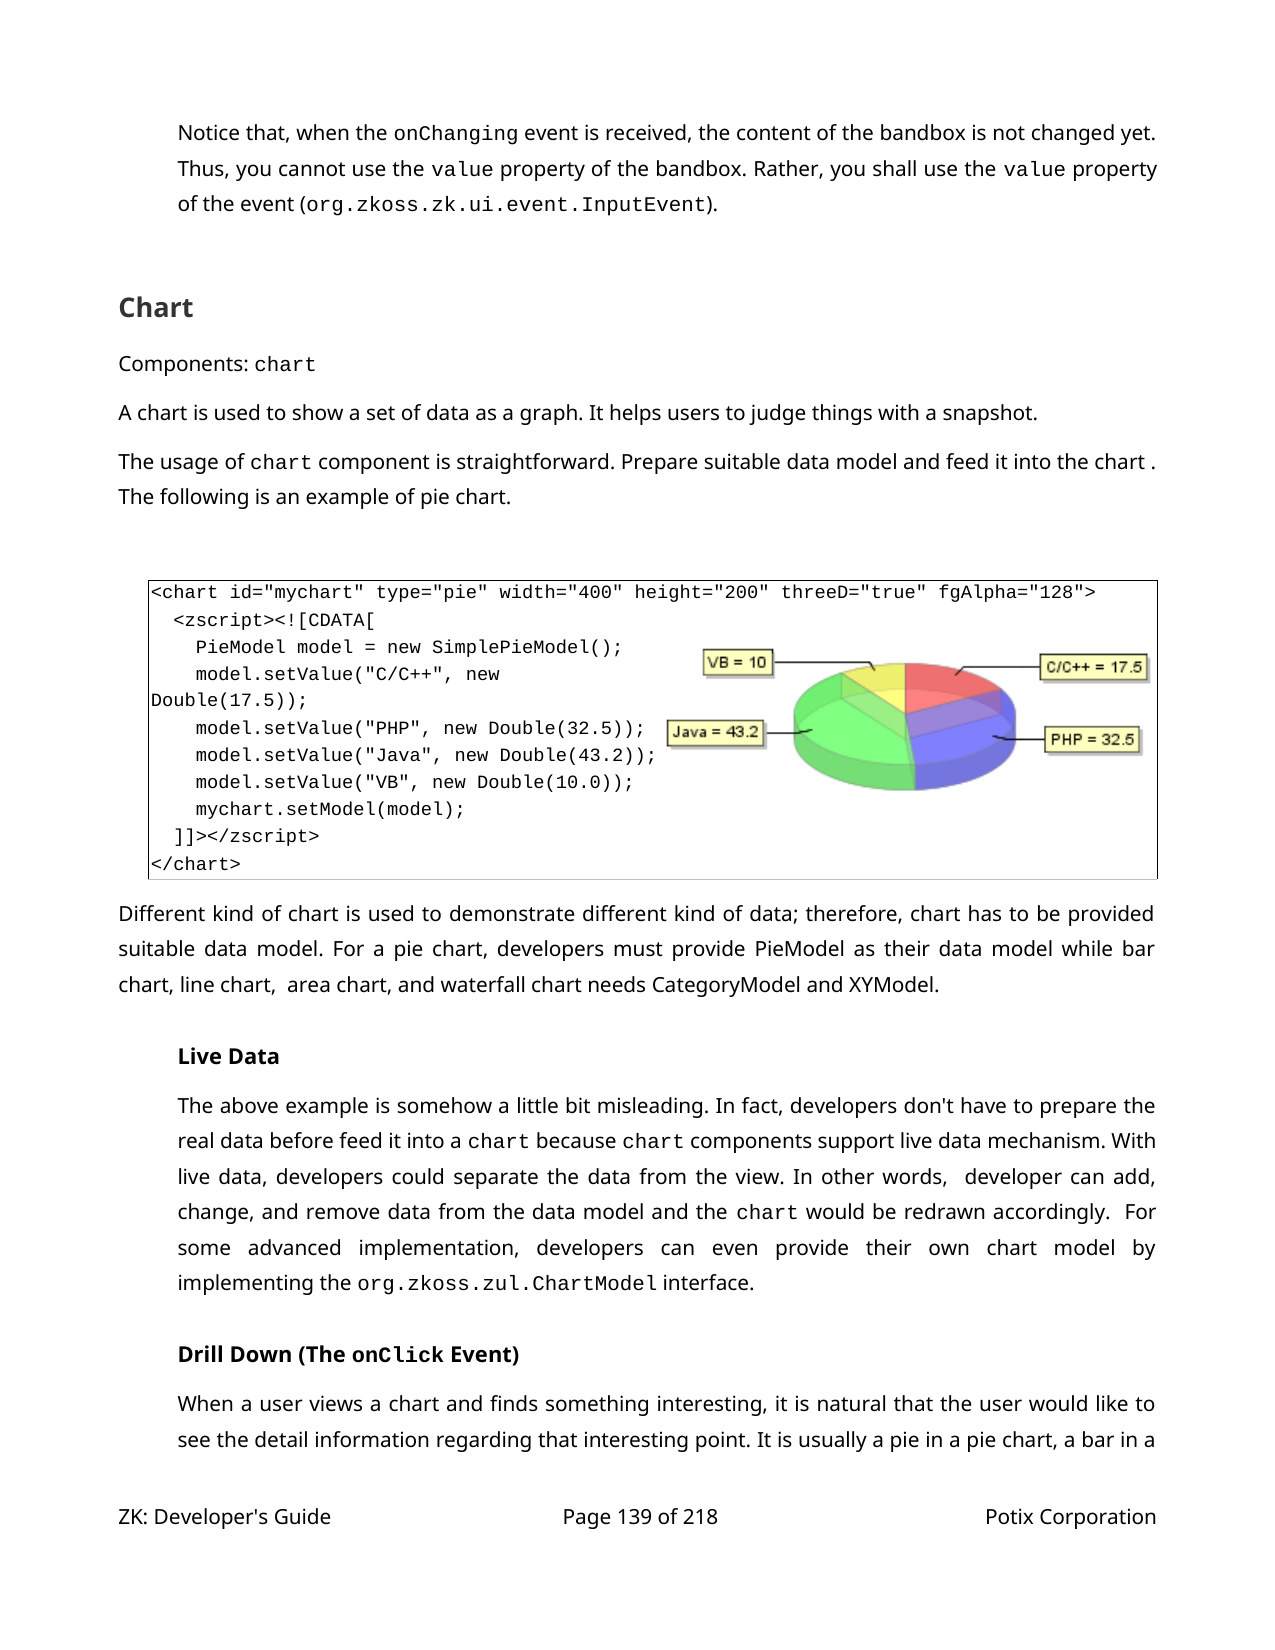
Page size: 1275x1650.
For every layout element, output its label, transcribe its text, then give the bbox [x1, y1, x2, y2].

subtitle Drill Down (The onClick Event) [177, 1339, 1157, 1369]
text When a user views a chart and finds something interesting, it is natural that the user would like to see the detail information regarding that interesting point. It is usually a pie in a pie chart, a bar in a [177, 1389, 1157, 1453]
text model.setValue("Java", new Double(43.2)); [149, 743, 664, 767]
text Notice that, when the onChanging event is received, the content of the bandbox is not changed yet. Thus, you cannot use the value property of the bandbox. Rather, you shall use the value property of the event (org.zkoss.zk.ui.event.InputEvent). [177, 118, 1157, 218]
text The above example is somehow a little bit misleading. In fact, developers don't have to prepare the real data before feed it into a chart because chart components support live data mechanism. With live data, developers could separate the data from the view. In other words, developer can add, change, and remove data from the data model and the chart would be redrawn accordingly. For some advanced implementation, developers can even provide their own chart model by implementing the org.zkoss.zul.ChartModel interface. [177, 1091, 1157, 1296]
text PieModel model = new SimplePieModel(); [149, 634, 1157, 659]
text Different kind of chart is used to demonstrate different kind of data; therefore, chart has to be provided suitable data model. For a pie chart, developers must provide PieModel as their data model while bar chart, line chart, area chart, and waterfall chart needs CategoryModel and XYModel. [118, 899, 1157, 998]
subtitle Live Data [177, 1041, 1157, 1071]
text A chart is used to show a set of data as a graph. It helps users to judge things with a snapshot. [118, 398, 1157, 426]
text model.setValue("VB", new Double(10.0)); [149, 770, 664, 794]
text The usage of chart component is straightforward. Prepare suitable data model and feed it into the chart . The following is an example of pie chart. [118, 447, 1157, 511]
text Components: chart [118, 349, 1157, 377]
text <chart id="mychart" type="pie" width="400" height="200" threeD="true" fgAlpha="128"> [149, 581, 1157, 604]
text </chart> [149, 851, 1157, 879]
text model.setValue("C/C++", new Double(17.5)); [149, 662, 664, 713]
text ]]></zscript> [149, 824, 1157, 848]
picture [664, 647, 1151, 794]
text <zscript><![CDATA[ [149, 607, 1157, 632]
subtitle Chart [118, 288, 1157, 325]
text mychart.setModel(model); [149, 797, 1157, 821]
text model.setValue("PHP", new Double(32.5)); [149, 716, 664, 740]
